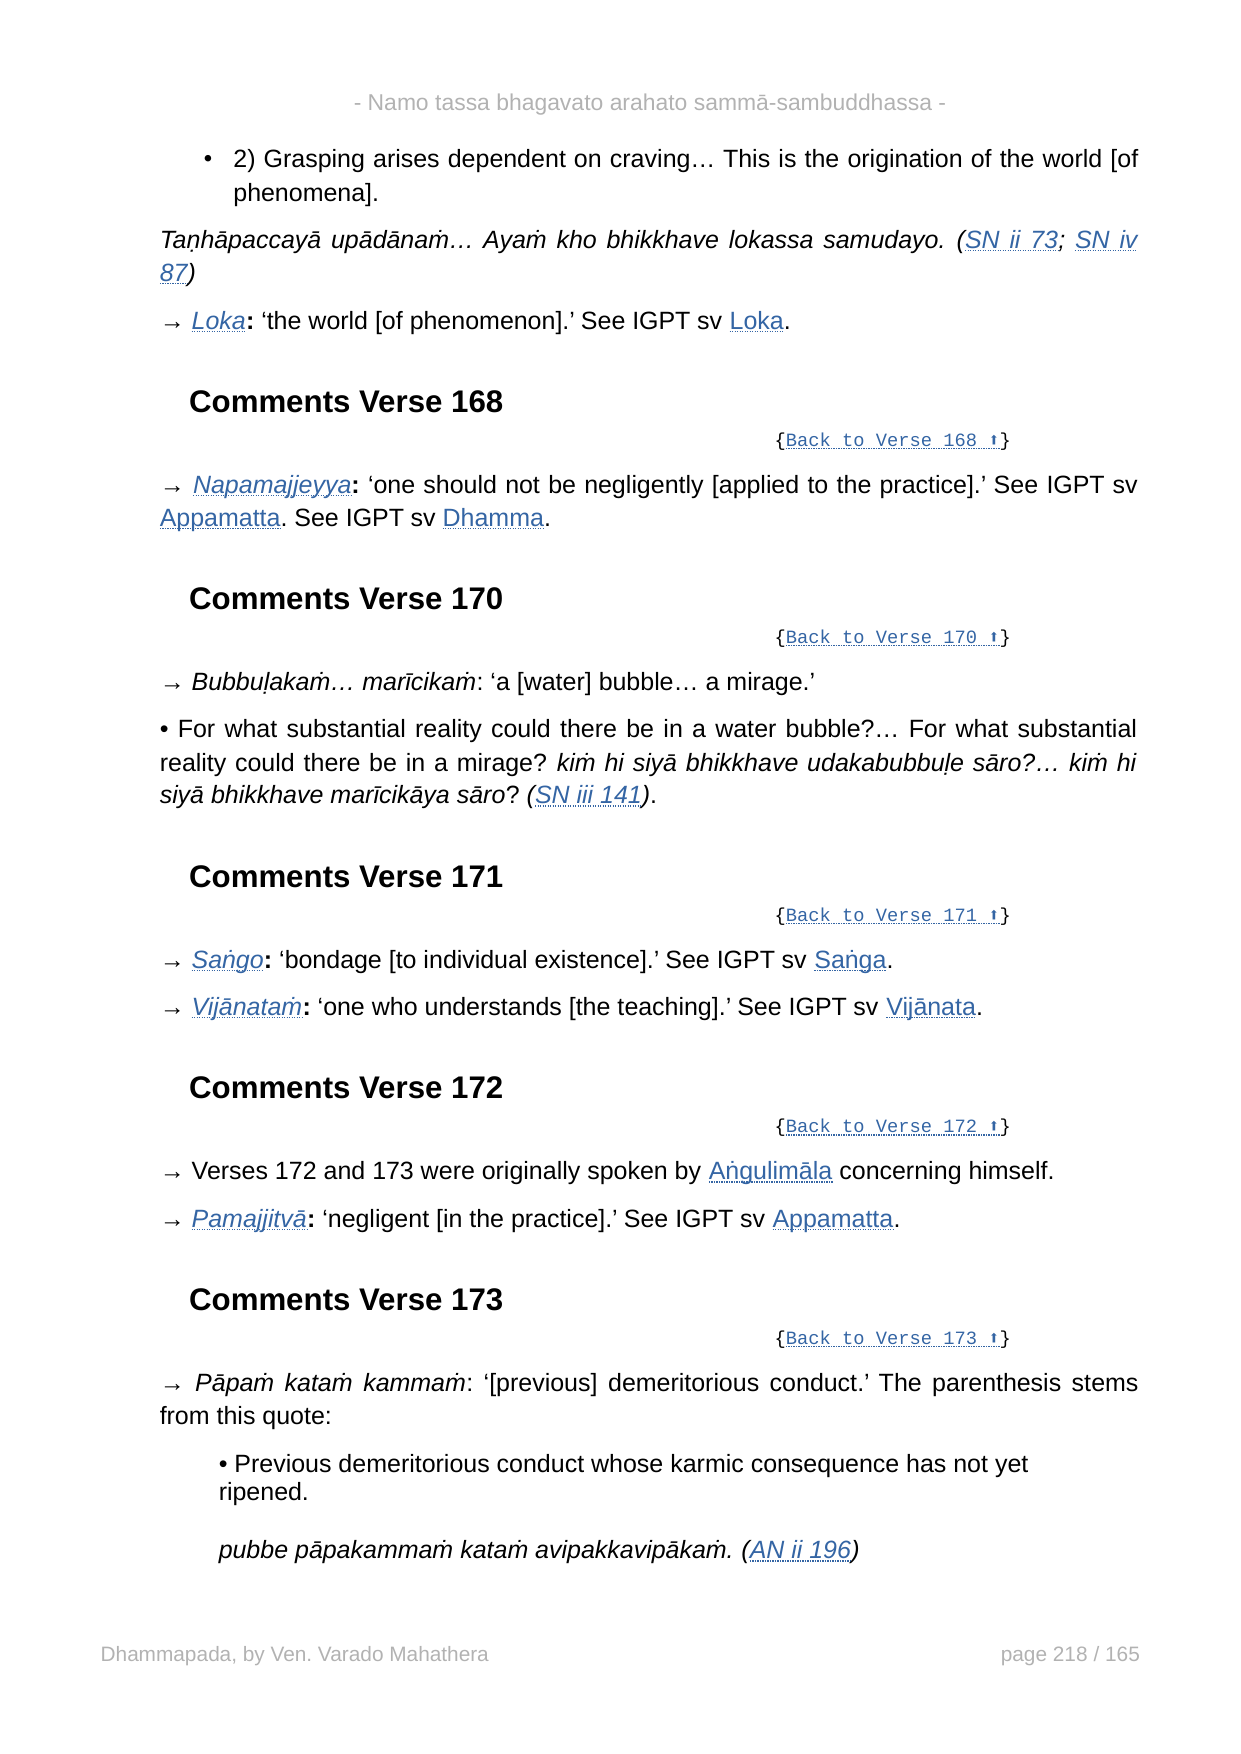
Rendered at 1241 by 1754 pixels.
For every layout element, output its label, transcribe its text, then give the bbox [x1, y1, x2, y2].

list 2) Grasping arises dependent on craving… This is the origination of the world [of phenomena]. [204, 144, 1140, 206]
text → Verses 172 and 173 were originally spoken by Aṅgulimāla concerning himself. [159, 1156, 1140, 1185]
text pubbe pāpakammaṁ kataṁ avipakkavipākaṁ. (AN ii 196) [218, 1536, 1081, 1564]
text {Back to Verse 170 ⬆} [159, 628, 1022, 649]
subtitle Comments Verse 171 [189, 858, 1140, 893]
text {Back to Verse 168 ⬆} [159, 431, 1022, 452]
subtitle Comments Verse 172 [189, 1069, 1140, 1105]
text → Napamajjeyya: ‘one should not be negligently [applied to the practice].’ See IGPT sv Appamatta. See IGPT sv Dhamma. [159, 470, 1140, 532]
text {Back to Verse 173 ⬆} [159, 1329, 1022, 1350]
text → Bubbuḷakaṁ… marīcikaṁ: ‘a [water] bubble… a mirage.’ [159, 667, 1140, 696]
text → Pamajjitvā: ‘negligent [in the practice].’ See IGPT sv Appamatta. [159, 1204, 1140, 1233]
text Taṇhāpaccayā upādānaṁ… Ayaṁ kho bhikkhave lokassa samudayo. (SN ii 73; SN iv 87) [159, 225, 1140, 287]
text • For what substantial reality could there be in a water bubble?… For what substantial reality could there be in a mirage? kiṁ hi siyā bhikkhave udakabubbuḷe sāro?… kiṁ hi siyā bhikkhave marīcikāya sāro? (SN iii 141). [159, 714, 1140, 809]
text → Pāpaṁ kataṁ kammaṁ: ‘[previous] demeritorious conduct.’ The parenthesis stems from this quote: [159, 1368, 1140, 1430]
text → Loka: ‘the world [of phenomenon].’ See IGPT sv Loka. [159, 306, 1140, 334]
text {Back to Verse 172 ⬆} [159, 1117, 1022, 1138]
text • Previous demeritorious conduct whose karmic consequence has not yet ripened. [218, 1448, 1081, 1506]
subtitle Comments Verse 170 [189, 580, 1140, 616]
text {Back to Verse 171 ⬆} [159, 905, 1022, 927]
subtitle Comments Verse 173 [189, 1281, 1140, 1317]
text → Vijānataṁ: ‘one who understands [the teaching].’ See IGPT sv Vijānata. [159, 992, 1140, 1021]
text → Saṅgo: ‘bondage [to individual existence].’ See IGPT sv Saṅga. [159, 944, 1140, 973]
subtitle Comments Verse 168 [189, 383, 1140, 419]
